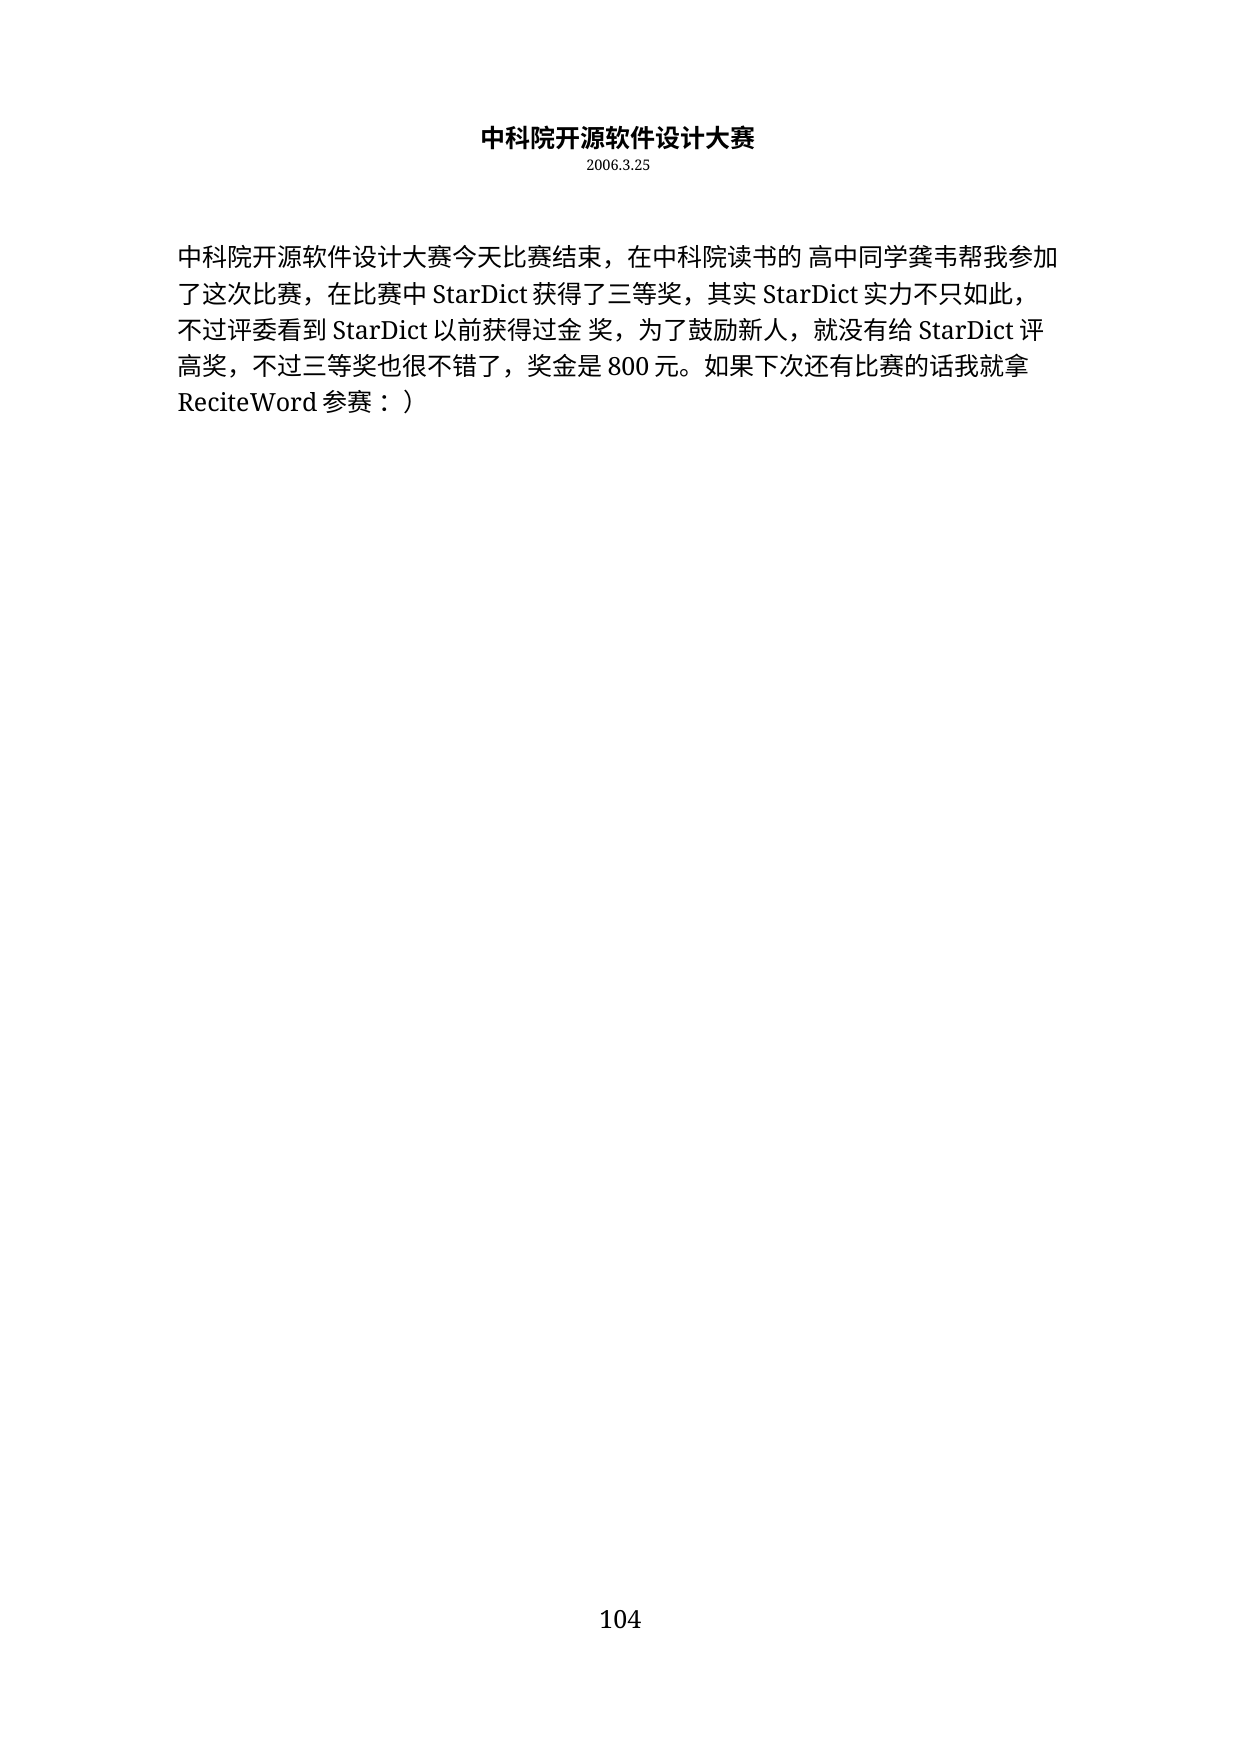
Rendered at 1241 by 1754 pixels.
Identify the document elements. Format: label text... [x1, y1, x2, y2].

text 中科院开源软件设计大赛今天比赛结束，在中科院读书的 高中同学龚韦帮我参加了这次比赛，在比赛中StarDict获得了三等奖，其实StarDict实力不只如此，不过评委看到StarDict以前获得过金 奖，为了鼓励新人，就没有给StarDict评高奖，不过三等奖也很不错了，奖金是800元。如果下次还有比赛的话我就拿ReciteWord参赛 ：） [177, 238, 1063, 419]
text 中科院开源软件设计大赛 2006.3.25 [118, 118, 1122, 174]
